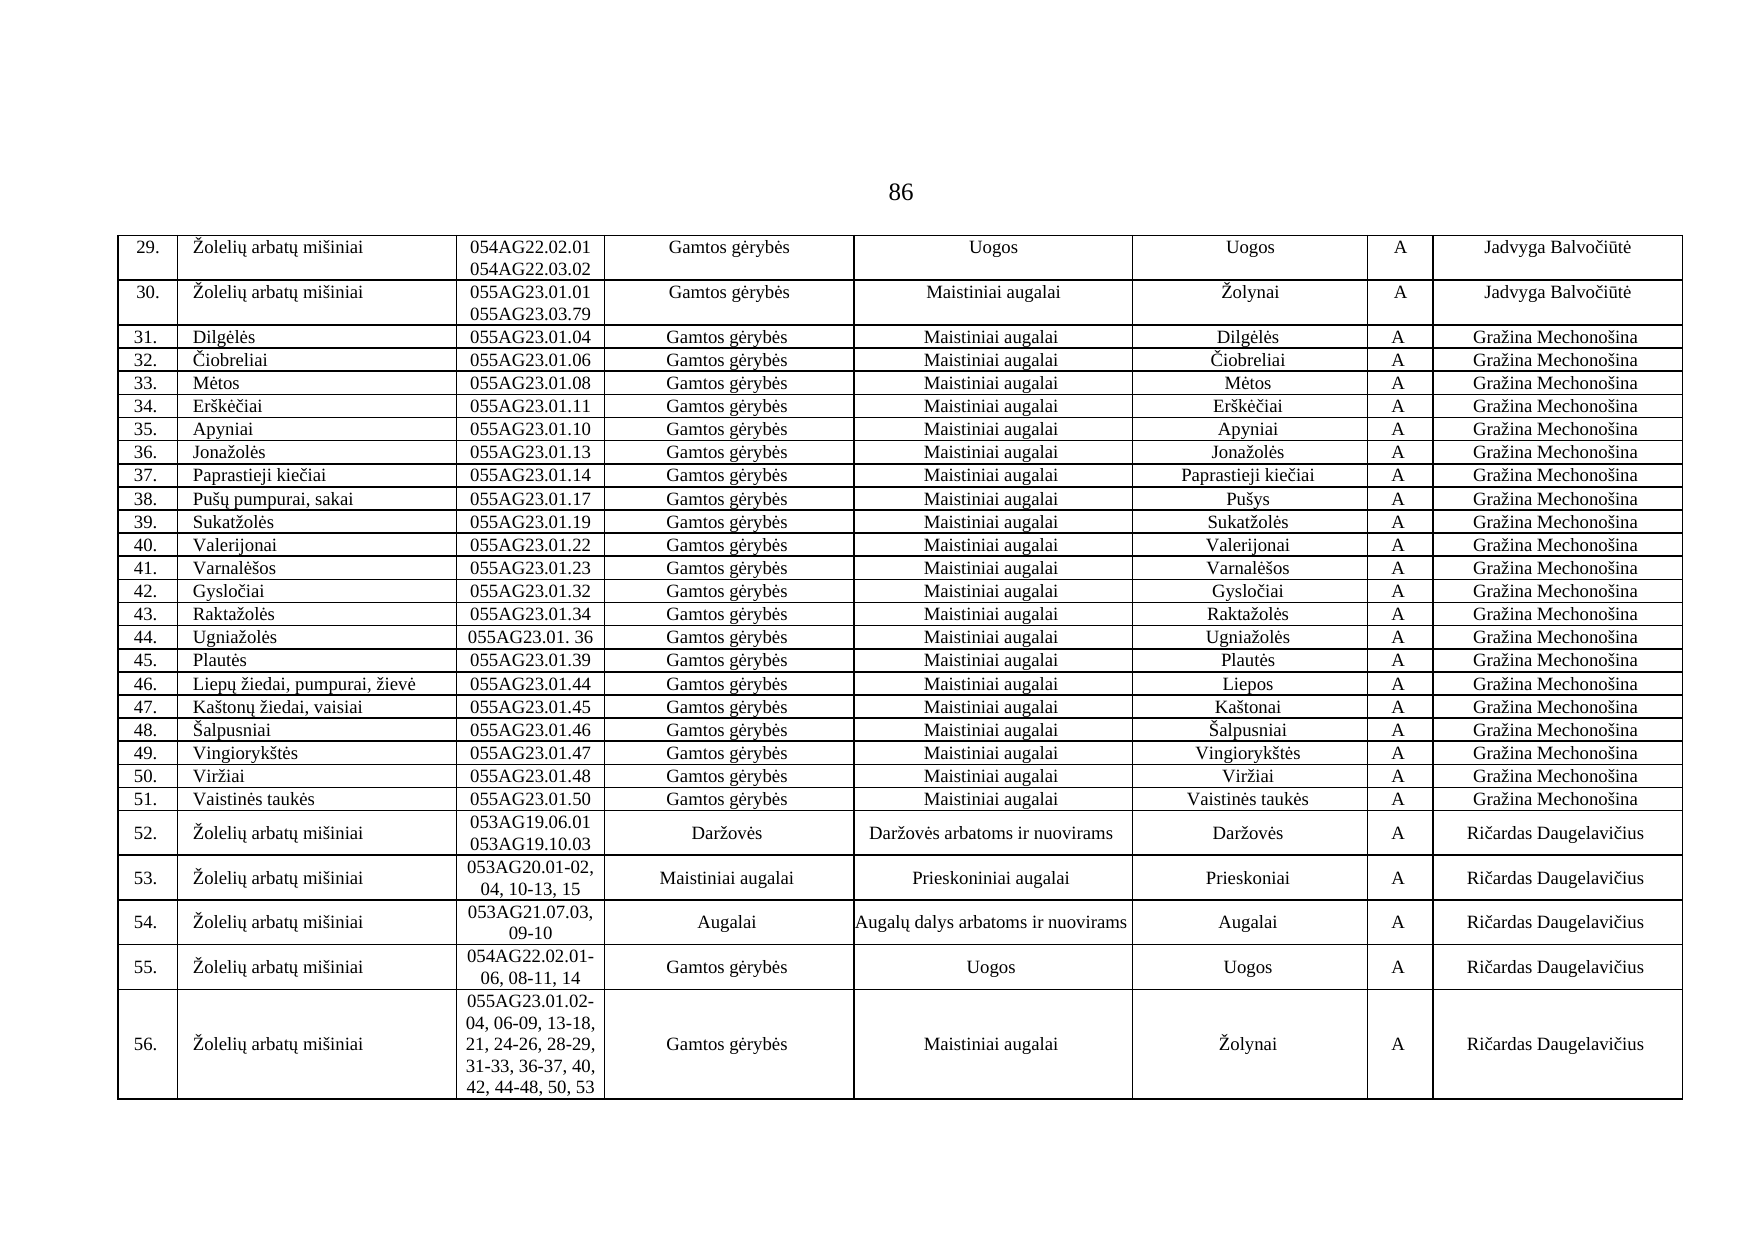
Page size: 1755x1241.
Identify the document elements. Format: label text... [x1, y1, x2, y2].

table_cell Gamtos gėrybės [605, 418, 853, 440]
table_cell Gražina Mechonošina [1434, 742, 1682, 763]
table_cell A [1368, 742, 1432, 763]
table_cell Gysločiai [178, 580, 456, 602]
table_cell Prieskoniniai augalai [855, 856, 1132, 899]
table_cell Daržovės [1133, 811, 1367, 854]
table_cell A [1368, 418, 1432, 440]
table_cell Gamtos gėrybės [605, 349, 853, 370]
table_cell 055AG23.01.10 [457, 418, 604, 440]
table_cell 055AG23.01.14 [457, 465, 604, 486]
table_cell 053AG20.01-02, 04, 10-13, 15 [457, 856, 604, 899]
table_cell Augalai [605, 901, 853, 944]
table_cell A [1368, 901, 1432, 944]
table_cell Mėtos [178, 372, 456, 393]
table_cell Varnalėšos [1133, 557, 1367, 578]
table_cell Pušų pumpurai, sakai [178, 488, 456, 509]
table_cell Gamtos gėrybės [605, 719, 853, 740]
table_cell Augalų dalys arbatoms ir nuovirams [855, 901, 1132, 944]
table_cell Maistiniai augalai [855, 511, 1132, 532]
table_cell A [1368, 650, 1432, 671]
table_cell 055AG23.01.04 [457, 326, 604, 347]
table_cell Jonažolės [178, 441, 456, 463]
table_cell Kaštonų žiedai, vaisiai [178, 696, 456, 717]
table_cell 053AG21.07.03, 09-10 [457, 901, 604, 944]
table_cell Žolelių arbatų mišiniai [178, 945, 456, 988]
table_cell Žolynai [1133, 990, 1367, 1098]
table_cell 055AG23.01.44 [457, 673, 604, 694]
table_cell Liepos [1133, 673, 1367, 694]
table_cell 055AG23.01.17 [457, 488, 604, 509]
table_cell Gražina Mechonošina [1434, 395, 1682, 417]
table_cell 055AG23.01.23 [457, 557, 604, 578]
table_cell Daržovės [605, 811, 853, 854]
table_cell Maistiniai augalai [855, 765, 1132, 787]
table_cell Gražina Mechonošina [1434, 673, 1682, 694]
table_cell Prieskoniai [1133, 856, 1367, 899]
table_cell Gražina Mechonošina [1434, 696, 1682, 717]
table_cell Maistiniai augalai [855, 281, 1132, 324]
table_cell A [1368, 281, 1432, 324]
table_cell Čiobreliai [178, 349, 456, 370]
table_cell 51. [119, 788, 177, 810]
table_cell A [1368, 372, 1432, 393]
table_cell Kaštonai [1133, 696, 1367, 717]
table_cell Viržiai [178, 765, 456, 787]
table_cell Čiobreliai [1133, 349, 1367, 370]
table_cell Maistiniai augalai [855, 488, 1132, 509]
table_cell Vaistinės taukės [1133, 788, 1367, 810]
table_cell Ugniažolės [1133, 626, 1367, 648]
table_cell Gražina Mechonošina [1434, 557, 1682, 578]
table_cell Uogos [855, 945, 1132, 988]
table_cell Ugniažolės [178, 626, 456, 648]
table_cell Daržovės arbatoms ir nuovirams [855, 811, 1132, 854]
table_cell Gražina Mechonošina [1434, 719, 1682, 740]
table_cell Gamtos gėrybės [605, 580, 853, 602]
table_cell A [1368, 488, 1432, 509]
table_cell Gamtos gėrybės [605, 945, 853, 988]
table_cell Dilgėlės [178, 326, 456, 347]
table_cell Maistiniai augalai [855, 557, 1132, 578]
table_cell Jonažolės [1133, 441, 1367, 463]
table_cell Maistiniai augalai [855, 395, 1132, 417]
table_cell 55. [119, 945, 177, 988]
table_cell 39. [119, 511, 177, 532]
table_cell Gražina Mechonošina [1434, 372, 1682, 393]
table_cell Maistiniai augalai [855, 580, 1132, 602]
table_cell Žolelių arbatų mišiniai [178, 236, 456, 279]
table_cell Gysločiai [1133, 580, 1367, 602]
table_cell Gražina Mechonošina [1434, 603, 1682, 625]
table_cell Augalai [1133, 901, 1367, 944]
table_cell 055AG23.01.02-04, 06-09, 13-18, 21, 24-26, 28-29, 31-33, 36-37, 40, 42, 44-48, 50, 53 [457, 990, 604, 1098]
table_cell Gamtos gėrybės [605, 441, 853, 463]
table_cell 43. [119, 603, 177, 625]
table_cell A [1368, 441, 1432, 463]
table_cell A [1368, 626, 1432, 648]
table_cell Maistiniai augalai [855, 650, 1132, 671]
table_cell Plautės [1133, 650, 1367, 671]
table_cell 055AG23.01.22 [457, 534, 604, 555]
table_cell Vaistinės taukės [178, 788, 456, 810]
table_cell Ričardas Daugelavičius [1434, 990, 1682, 1098]
table_cell Ričardas Daugelavičius [1434, 901, 1682, 944]
table_cell A [1368, 580, 1432, 602]
table_cell 34. [119, 395, 177, 417]
table_cell 46. [119, 673, 177, 694]
table_cell 47. [119, 696, 177, 717]
table_cell Gamtos gėrybės [605, 372, 853, 393]
table_cell A [1368, 349, 1432, 370]
table_cell 31. [119, 326, 177, 347]
table_cell A [1368, 788, 1432, 810]
table_cell Liepų žiedai, pumpurai, žievė [178, 673, 456, 694]
table_cell Gražina Mechonošina [1434, 488, 1682, 509]
table_cell Valerijonai [178, 534, 456, 555]
table_cell 42. [119, 580, 177, 602]
table_cell Žolelių arbatų mišiniai [178, 901, 456, 944]
table_cell Jadvyga Balvočiūtė [1434, 281, 1682, 324]
table_cell Viržiai [1133, 765, 1367, 787]
table_cell Sukatžolės [178, 511, 456, 532]
table_cell Maistiniai augalai [855, 603, 1132, 625]
table_cell A [1368, 534, 1432, 555]
table_cell Gamtos gėrybės [605, 465, 853, 486]
table_cell 053AG19.06.01 053AG19.10.03 [457, 811, 604, 854]
table_cell Ričardas Daugelavičius [1434, 856, 1682, 899]
table_cell Gamtos gėrybės [605, 557, 853, 578]
table_cell A [1368, 673, 1432, 694]
table_cell Maistiniai augalai [855, 349, 1132, 370]
table_cell 055AG23.01.50 [457, 788, 604, 810]
table_cell Gamtos gėrybės [605, 765, 853, 787]
table_cell 055AG23.01.01 055AG23.03.79 [457, 281, 604, 324]
table_cell Ričardas Daugelavičius [1434, 945, 1682, 988]
table_cell Maistiniai augalai [855, 465, 1132, 486]
table_cell Raktažolės [1133, 603, 1367, 625]
table_cell 055AG23.01. 36 [457, 626, 604, 648]
table_cell Dilgėlės [1133, 326, 1367, 347]
table_cell Gražina Mechonošina [1434, 765, 1682, 787]
table_cell A [1368, 236, 1432, 279]
table_cell Maistiniai augalai [855, 372, 1132, 393]
table_cell 35. [119, 418, 177, 440]
table_cell Gražina Mechonošina [1434, 349, 1682, 370]
table_cell Gamtos gėrybės [605, 603, 853, 625]
table_cell 37. [119, 465, 177, 486]
table_cell 56. [119, 990, 177, 1098]
table_cell A [1368, 511, 1432, 532]
table_cell 055AG23.01.11 [457, 395, 604, 417]
table_cell Maistiniai augalai [855, 990, 1132, 1098]
table_cell 054AG22.02.01-06, 08-11, 14 [457, 945, 604, 988]
table_cell Žolelių arbatų mišiniai [178, 811, 456, 854]
table_cell A [1368, 856, 1432, 899]
table_cell 44. [119, 626, 177, 648]
table_cell Uogos [855, 236, 1132, 279]
table_cell Maistiniai augalai [855, 719, 1132, 740]
table_cell 055AG23.01.32 [457, 580, 604, 602]
table_cell Gamtos gėrybės [605, 488, 853, 509]
table_cell Gražina Mechonošina [1434, 626, 1682, 648]
table_cell Jadvyga Balvočiūtė [1434, 236, 1682, 279]
table_cell Sukatžolės [1133, 511, 1367, 532]
table_cell Vingiorykštės [178, 742, 456, 763]
table_cell 30. [119, 281, 177, 324]
table_cell A [1368, 990, 1432, 1098]
table_cell Gražina Mechonošina [1434, 534, 1682, 555]
table_cell Žolelių arbatų mišiniai [178, 856, 456, 899]
table_cell Šalpusniai [1133, 719, 1367, 740]
table_cell Maistiniai augalai [855, 441, 1132, 463]
table_cell Gamtos gėrybės [605, 990, 853, 1098]
table_cell 055AG23.01.08 [457, 372, 604, 393]
table_cell Gražina Mechonošina [1434, 788, 1682, 810]
table_cell A [1368, 557, 1432, 578]
table_cell Maistiniai augalai [855, 326, 1132, 347]
table_cell Maistiniai augalai [855, 788, 1132, 810]
table_cell Maistiniai augalai [855, 673, 1132, 694]
table_cell 33. [119, 372, 177, 393]
table_cell Uogos [1133, 945, 1367, 988]
table_cell Gamtos gėrybės [605, 742, 853, 763]
table_cell Mėtos [1133, 372, 1367, 393]
table_cell 38. [119, 488, 177, 509]
table_cell 53. [119, 856, 177, 899]
table_cell Plautės [178, 650, 456, 671]
table_cell Gamtos gėrybės [605, 788, 853, 810]
table_cell Gražina Mechonošina [1434, 418, 1682, 440]
table_cell Ričardas Daugelavičius [1434, 811, 1682, 854]
table_cell A [1368, 945, 1432, 988]
table_cell Maistiniai augalai [855, 742, 1132, 763]
table_cell Žolelių arbatų mišiniai [178, 281, 456, 324]
table_cell Vingiorykštės [1133, 742, 1367, 763]
table_cell Gražina Mechonošina [1434, 441, 1682, 463]
table_cell Maistiniai augalai [605, 856, 853, 899]
table_cell Gražina Mechonošina [1434, 580, 1682, 602]
table_cell Paprastieji kiečiai [178, 465, 456, 486]
table_cell Uogos [1133, 236, 1367, 279]
table_cell A [1368, 811, 1432, 854]
table_cell 45. [119, 650, 177, 671]
table_cell 54. [119, 901, 177, 944]
table_cell 055AG23.01.13 [457, 441, 604, 463]
table_cell 054AG22.02.01 054AG22.03.02 [457, 236, 604, 279]
table_cell Gamtos gėrybės [605, 673, 853, 694]
table_cell Gamtos gėrybės [605, 626, 853, 648]
table_cell A [1368, 603, 1432, 625]
table_cell Apyniai [1133, 418, 1367, 440]
table_cell 055AG23.01.19 [457, 511, 604, 532]
table_cell A [1368, 719, 1432, 740]
table_cell A [1368, 326, 1432, 347]
table_cell Gražina Mechonošina [1434, 511, 1682, 532]
table_cell 055AG23.01.06 [457, 349, 604, 370]
table_cell Maistiniai augalai [855, 626, 1132, 648]
table_cell Raktažolės [178, 603, 456, 625]
table_cell Paprastieji kiečiai [1133, 465, 1367, 486]
table_cell Valerijonai [1133, 534, 1367, 555]
table_cell A [1368, 696, 1432, 717]
table_cell A [1368, 765, 1432, 787]
table_cell 49. [119, 742, 177, 763]
table_cell Pušys [1133, 488, 1367, 509]
table_cell Gamtos gėrybės [605, 326, 853, 347]
table_cell Žolelių arbatų mišiniai [178, 990, 456, 1098]
table_cell Apyniai [178, 418, 456, 440]
table_cell Gamtos gėrybės [605, 281, 853, 324]
table_cell Gamtos gėrybės [605, 696, 853, 717]
table_cell Varnalėšos [178, 557, 456, 578]
table_cell Maistiniai augalai [855, 418, 1132, 440]
table_cell 29. [119, 236, 177, 279]
table_cell 41. [119, 557, 177, 578]
table_cell Erškėčiai [1133, 395, 1367, 417]
table_cell Maistiniai augalai [855, 534, 1132, 555]
table_cell 055AG23.01.48 [457, 765, 604, 787]
table_cell 50. [119, 765, 177, 787]
table_cell Gražina Mechonošina [1434, 650, 1682, 671]
table_cell A [1368, 395, 1432, 417]
table_cell Gražina Mechonošina [1434, 326, 1682, 347]
table_cell Gamtos gėrybės [605, 511, 853, 532]
table_cell 055AG23.01.34 [457, 603, 604, 625]
table_cell 32. [119, 349, 177, 370]
table_cell Gamtos gėrybės [605, 534, 853, 555]
table_cell 055AG23.01.46 [457, 719, 604, 740]
table_cell Gražina Mechonošina [1434, 465, 1682, 486]
table_cell 36. [119, 441, 177, 463]
table_cell Erškėčiai [178, 395, 456, 417]
table_cell 52. [119, 811, 177, 854]
table_cell Šalpusniai [178, 719, 456, 740]
table_cell A [1368, 465, 1432, 486]
table_cell 055AG23.01.47 [457, 742, 604, 763]
table_cell Žolynai [1133, 281, 1367, 324]
table_cell Gamtos gėrybės [605, 650, 853, 671]
table_cell 055AG23.01.39 [457, 650, 604, 671]
table_cell Gamtos gėrybės [605, 236, 853, 279]
table_cell Gamtos gėrybės [605, 395, 853, 417]
table_cell 40. [119, 534, 177, 555]
table_cell Maistiniai augalai [855, 696, 1132, 717]
table_cell 48. [119, 719, 177, 740]
table_cell 055AG23.01.45 [457, 696, 604, 717]
